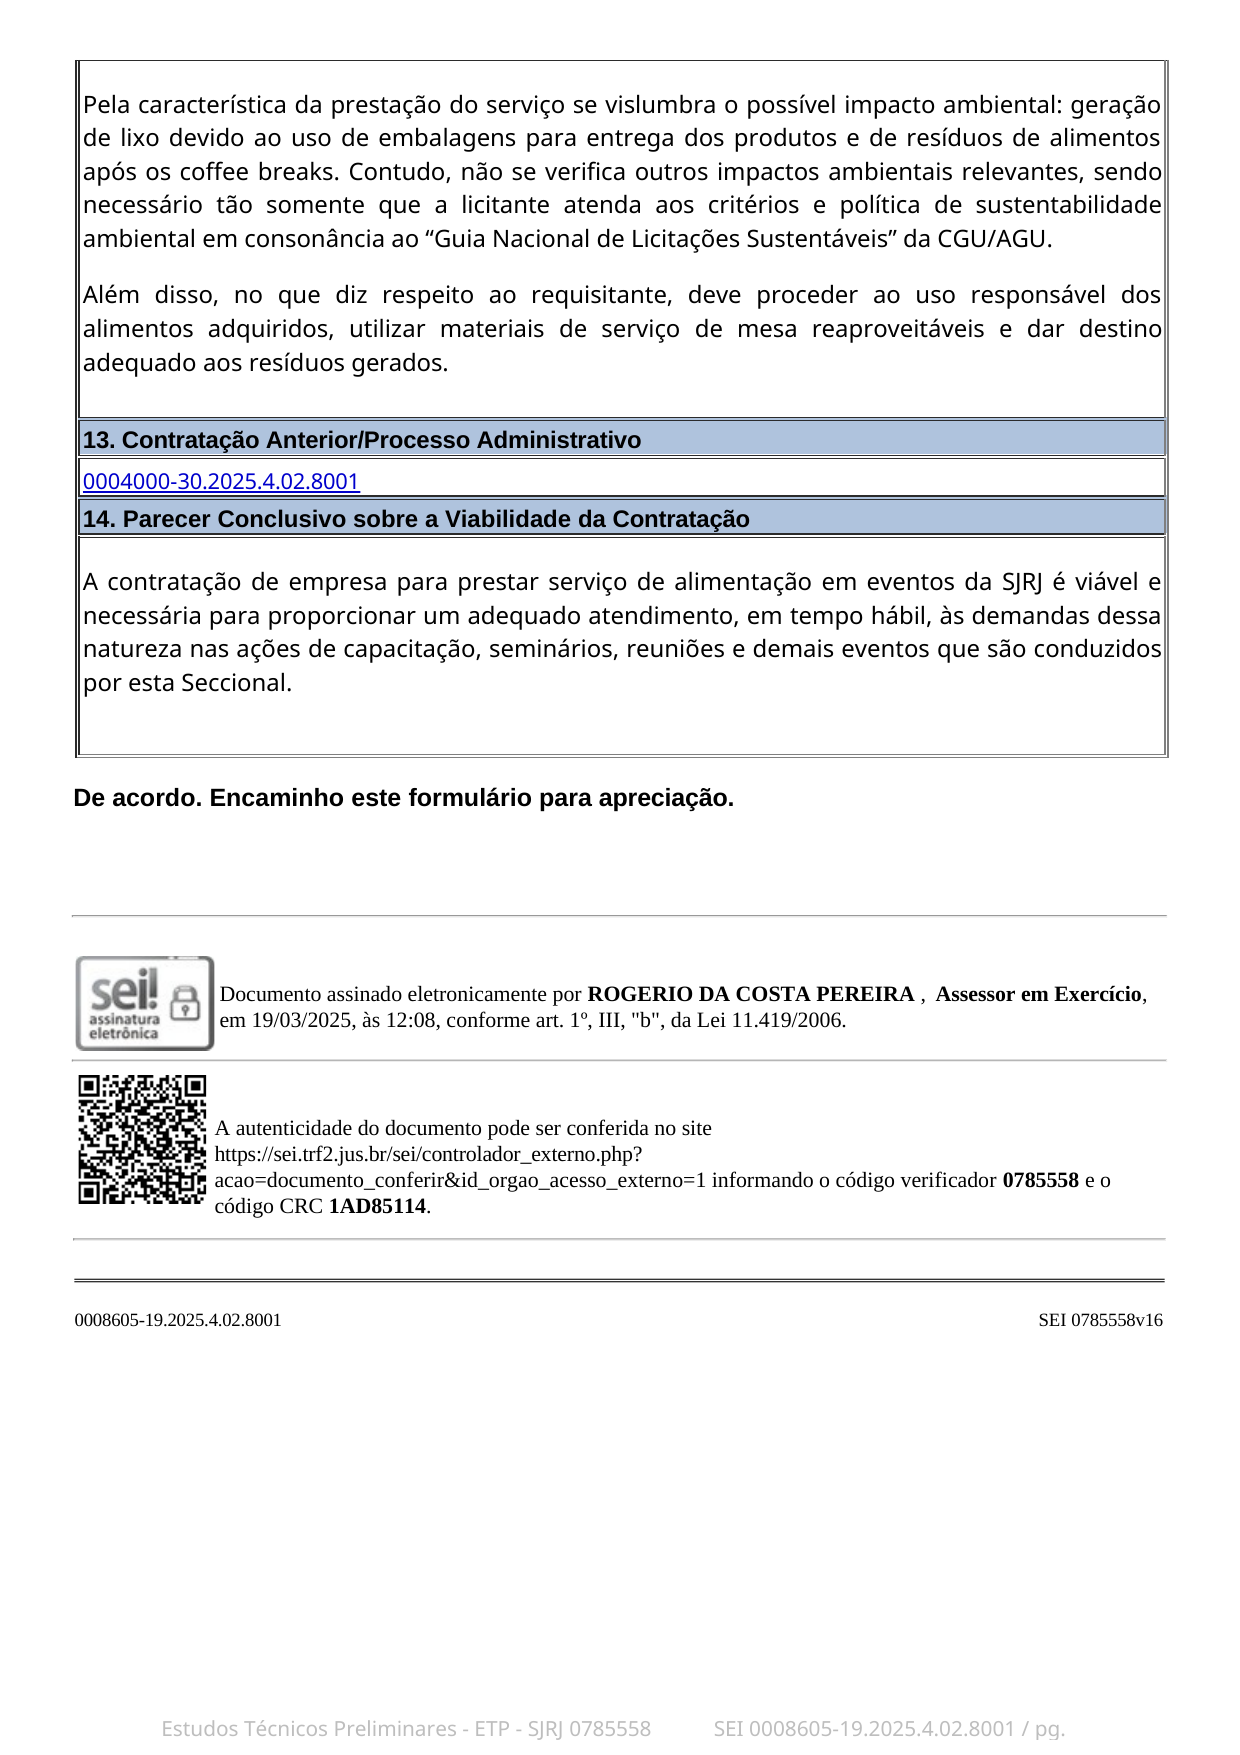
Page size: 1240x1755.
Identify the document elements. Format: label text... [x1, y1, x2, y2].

table_cell 0004000-30.2025.4.02.8001 [80, 459, 1164, 495]
table_cell 13. Contratação Anterior/Processo Administrativo [80, 421, 1164, 454]
text 0008605-19.2025.4.02.8001 SEI 0785558v16 [74, 1309, 1181, 1331]
text A autenticidade do documento pode ser conferida no site https://sei.trf2.jus.br/sei/controlador_externo.php? acao=documento_conferir&id_orgao_acesso_externo=1 informando o código verificador 0785558 e o código CRC 1AD85114. [214, 1115, 1134, 1218]
table_header Pela característica da prestação do serviço se vislumbra o possível impacto ambiental: geração de lixo devido ao uso de embalagens para entrega dos produtos e de resíduos de alimentos após os coffee breaks. Contudo, não se verifica outros impactos ambientais relevantes, sendo necessário tão somente que a licitante atenda aos critérios e política de sustentabilidade ambiental em consonância ao “Guia Nacional de Licitações Sustentáveis” da CGU/AGU. Além disso, no que diz respeito ao requisitante, deve proceder ao uso responsável dos alimentos adquiridos, utilizar materiais de serviço de mesa reaproveitáveis e dar destino adequado aos resíduos gerados. [80, 61, 1164, 417]
subtitle De acordo. Encaminho este formulário para apreciação. [73, 783, 1181, 812]
table_cell A contratação de empresa para prestar serviço de alimentação em eventos da SJRJ é viável e necessária para proporcionar um adequado atendimento, em tempo hábil, às demandas dessa natureza nas ações de capacitação, seminários, reuniões e demais eventos que são conduzidos por esta Seccional. [80, 538, 1164, 753]
table_cell 14. Parecer Conclusivo sobre a Viabilidade da Contratação [80, 500, 1164, 533]
text Documento assinado eletronicamente por ROGERIO DA COSTA PEREIRA , Assessor em Exercício, em 19/03/2025, às 12:08, conforme art. 1º, III, "b", da Lei 11.419/2006. [219, 981, 1155, 1032]
